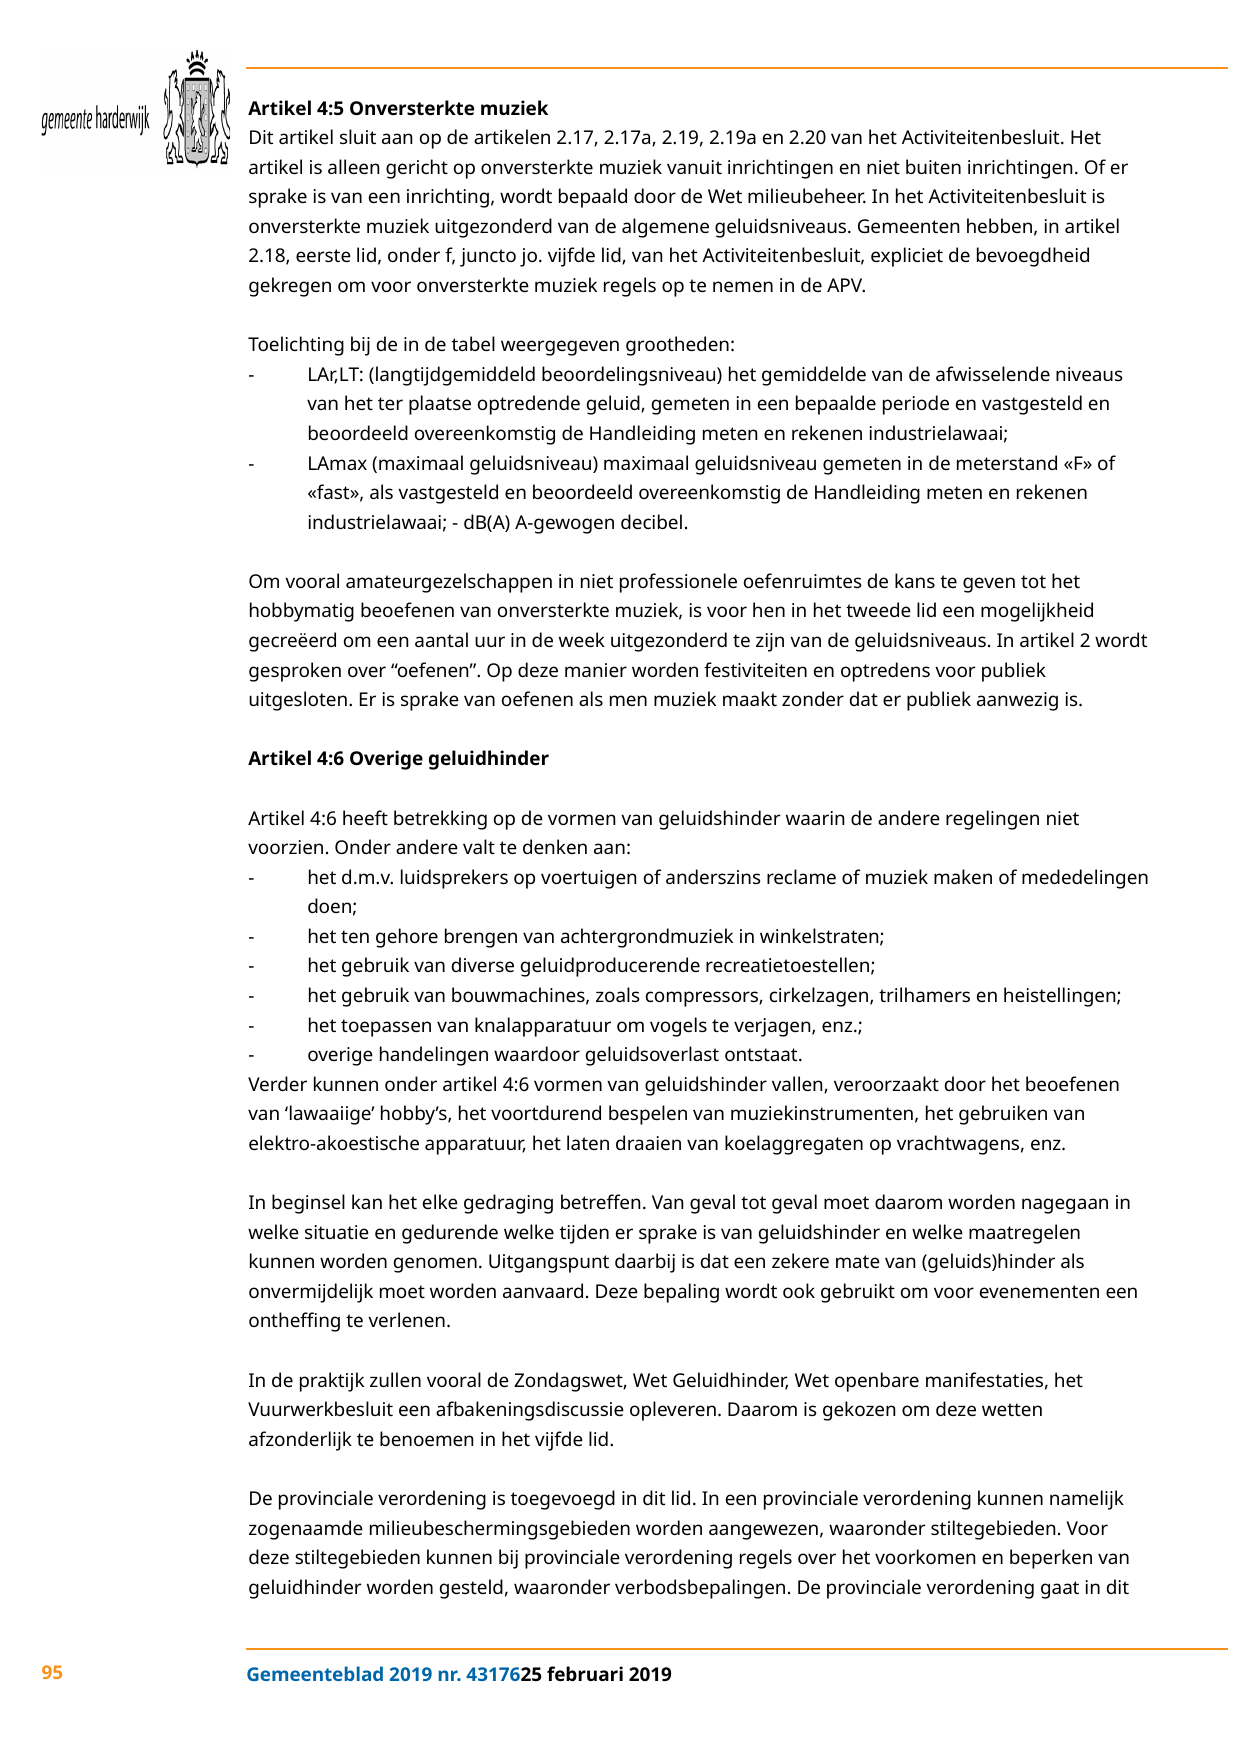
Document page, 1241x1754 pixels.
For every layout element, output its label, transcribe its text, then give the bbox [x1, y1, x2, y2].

list LAr,LT: (langtijdgemiddeld beoordelingsniveau) het gemiddelde van de afwisselende niveaus van het ter plaatse optredende geluid, gemeten in een bepaalde periode en vastgesteld en beoordeeld overeenkomstig de Handleiding meten en rekenen industrielawaai; [248, 361, 1152, 446]
text Om vooral amateurgezelschappen in niet professionele oefenruimtes de kans te geven tot het hobbymatig beoefenen van onversterkte muziek, is voor hen in het tweede lid een mogelijkheid gecreëerd om een aantal uur in de week uitgezonderd te zijn van de geluidsniveaus. In artikel 2 wordt gesproken over “oefenen”. Op deze manier worden festiviteiten en optredens voor publiek uitgesloten. Er is sprake van oefenen als men muziek maakt zonder dat er publiek aanwezig is. [248, 568, 1152, 712]
text Toelichting bij de in de tabel weergegeven grootheden: [248, 331, 1152, 357]
list overige handelingen waardoor geluidsoverlast ontstaat. [248, 1041, 1152, 1067]
text Artikel 4:6 Overige geluidhinder [248, 746, 1152, 771]
text Dit artikel sluit aan op de artikelen 2.17, 2.17a, 2.19, 2.19a en 2.20 van het Activiteitenbesluit. Het artikel is alleen gericht op onversterkte muziek vanuit inrichtingen en niet buiten inrichtingen. Of er sprake is van een inrichting, wordt bepaald door de Wet milieubeheer. In het Activiteitenbesluit is onversterkte muziek uitgezonderd van de algemene geluidsniveaus. Gemeenten hebben, in artikel 2.18, eerste lid, onder f, juncto jo. vijfde lid, van het Activiteitenbesluit, expliciet de bevoegdheid gekregen om voor onversterkte muziek regels op te nemen in de APV. [248, 124, 1152, 298]
list het gebruik van diverse geluidproducerende recreatietoestellen; [248, 953, 1152, 978]
list het ten gehore brengen van achtergrondmuziek in winkelstraten; [248, 923, 1152, 949]
text Artikel 4:6 heeft betrekking op de vormen van geluidshinder waarin de andere regelingen niet voorzien. Onder andere valt te denken aan: [248, 805, 1152, 860]
list het toepassen van knalapparatuur om vogels te verjagen, enz.; [248, 1012, 1152, 1038]
text In de praktijk zullen vooral de Zondagswet, Wet Geluidhinder, Wet openbare manifestaties, het Vuurwerkbesluit een afbakeningsdiscussie opleveren. Daarom is gekozen om deze wetten afzonderlijk te benoemen in het vijfde lid. [248, 1367, 1152, 1452]
text De provinciale verordening is toegevoegd in dit lid. In een provinciale verordening kunnen namelijk zogenaamde milieubeschermingsgebieden worden aangewezen, waaronder stiltegebieden. Voor deze stiltegebieden kunnen bij provinciale verordening regels over het voorkomen en beperken van geluidhinder worden gesteld, waaronder verbodsbepalingen. De provinciale verordening gaat in dit [248, 1485, 1152, 1600]
picture [41, 47, 231, 172]
list het d.m.v. luidsprekers op voertuigen of anderszins reclame of muziek maken of mededelingen doen; [248, 864, 1152, 919]
text Artikel 4:5 Onversterkte muziek [248, 95, 1152, 121]
list LAmax (maximaal geluidsniveau) maximaal geluidsniveau gemeten in de meterstand «F» of «fast», als vastgesteld en beoordeeld overeenkomstig de Handleiding meten en rekenen industrielawaai; - dB(A) A-gewogen decibel. [248, 450, 1152, 535]
list het gebruik van bouwmachines, zoals compressors, cirkelzagen, trilhamers en heistellingen; [248, 982, 1152, 1008]
text In beginsel kan het elke gedraging betreffen. Van geval tot geval moet daarom worden nagegaan in welke situatie en gedurende welke tijden er sprake is van geluidshinder en welke maatregelen kunnen worden genomen. Uitgangspunt daarbij is dat een zekere mate van (geluids)hinder als onvermijdelijk moet worden aanvaard. Deze bepaling wordt ook gebruikt om voor evenementen een ontheffing te verlenen. [248, 1189, 1152, 1333]
text Verder kunnen onder artikel 4:6 vormen van geluidshinder vallen, veroorzaakt door het beoefenen van ‘lawaaiige’ hobby’s, het voortdurend bespelen van muziekinstrumenten, het gebruiken van elektro-akoestische apparatuur, het laten draaien van koelaggregaten op vrachtwagens, enz. [248, 1071, 1152, 1156]
